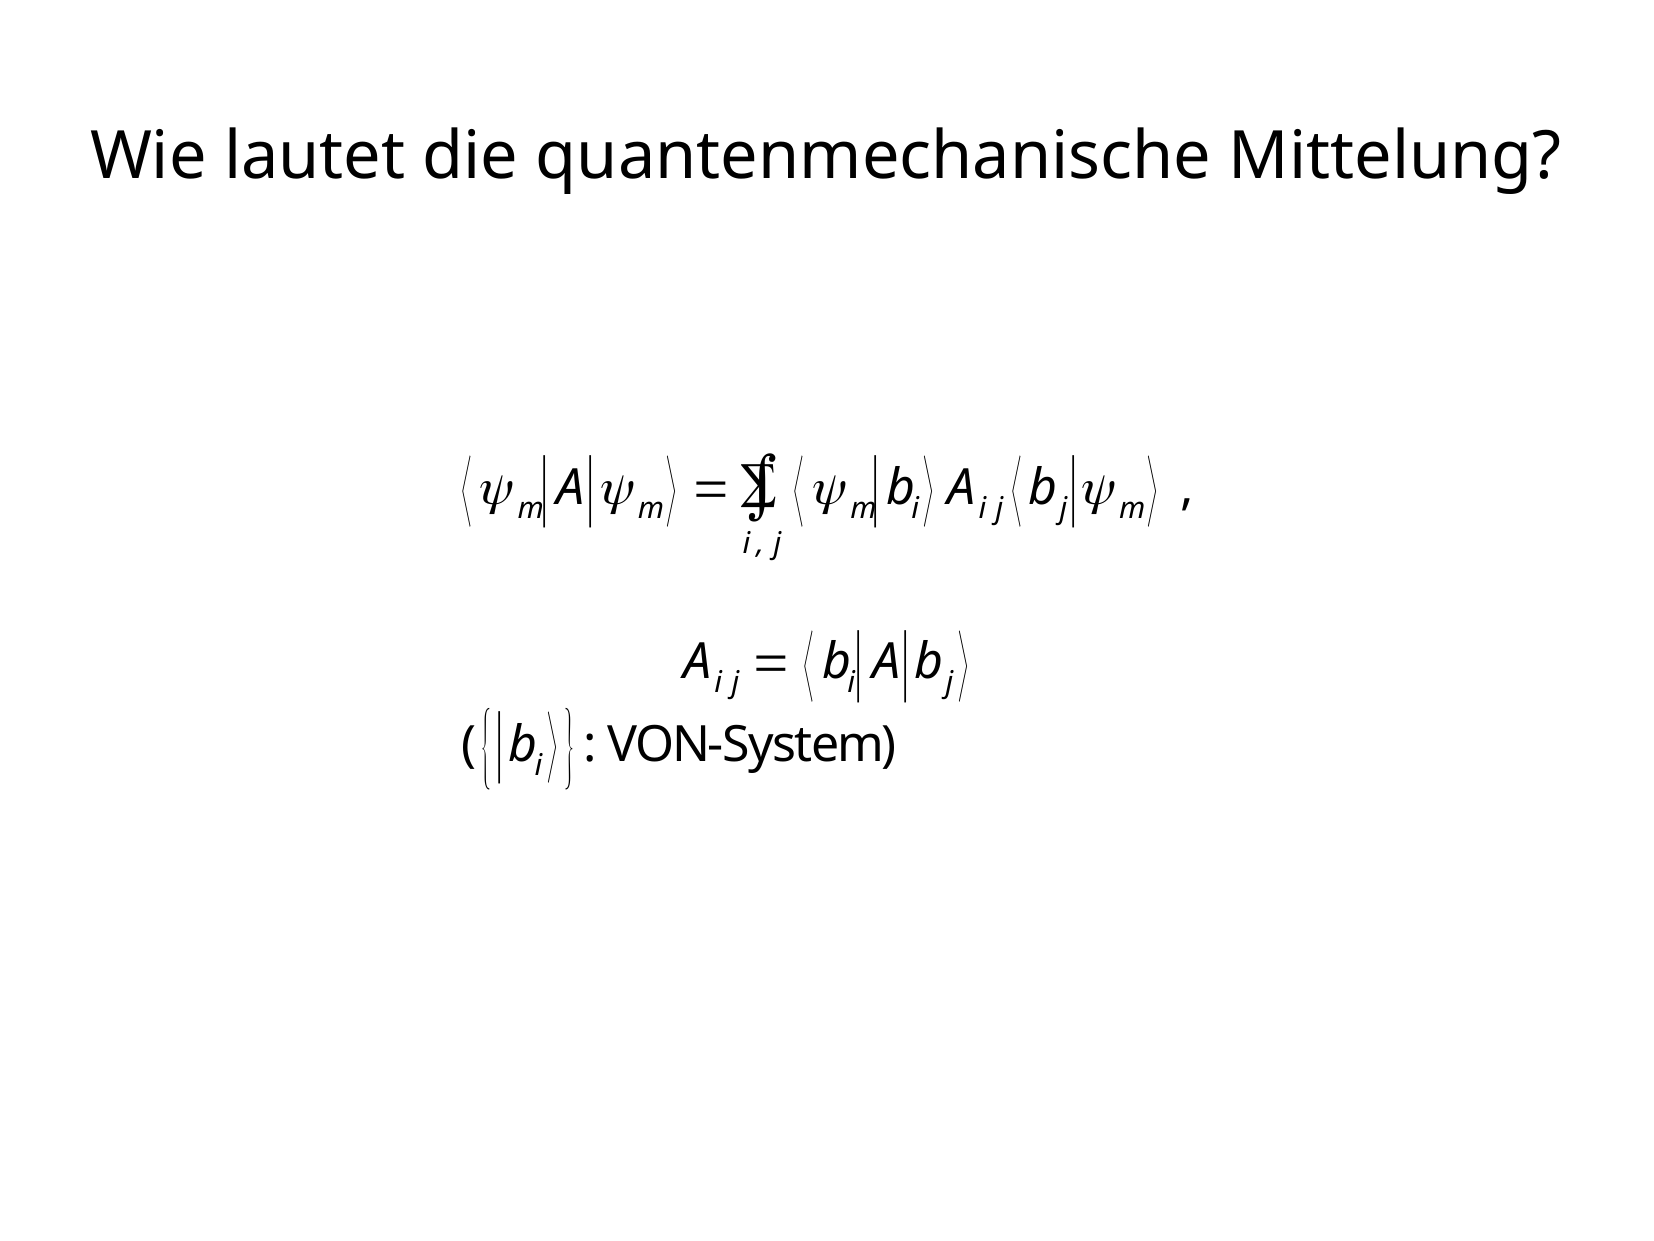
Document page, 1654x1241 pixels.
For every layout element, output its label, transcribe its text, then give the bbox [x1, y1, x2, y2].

title Wie lautet die quantenmechanische Mittelung? [82, 49, 1571, 257]
chart [455, 450, 1199, 790]
